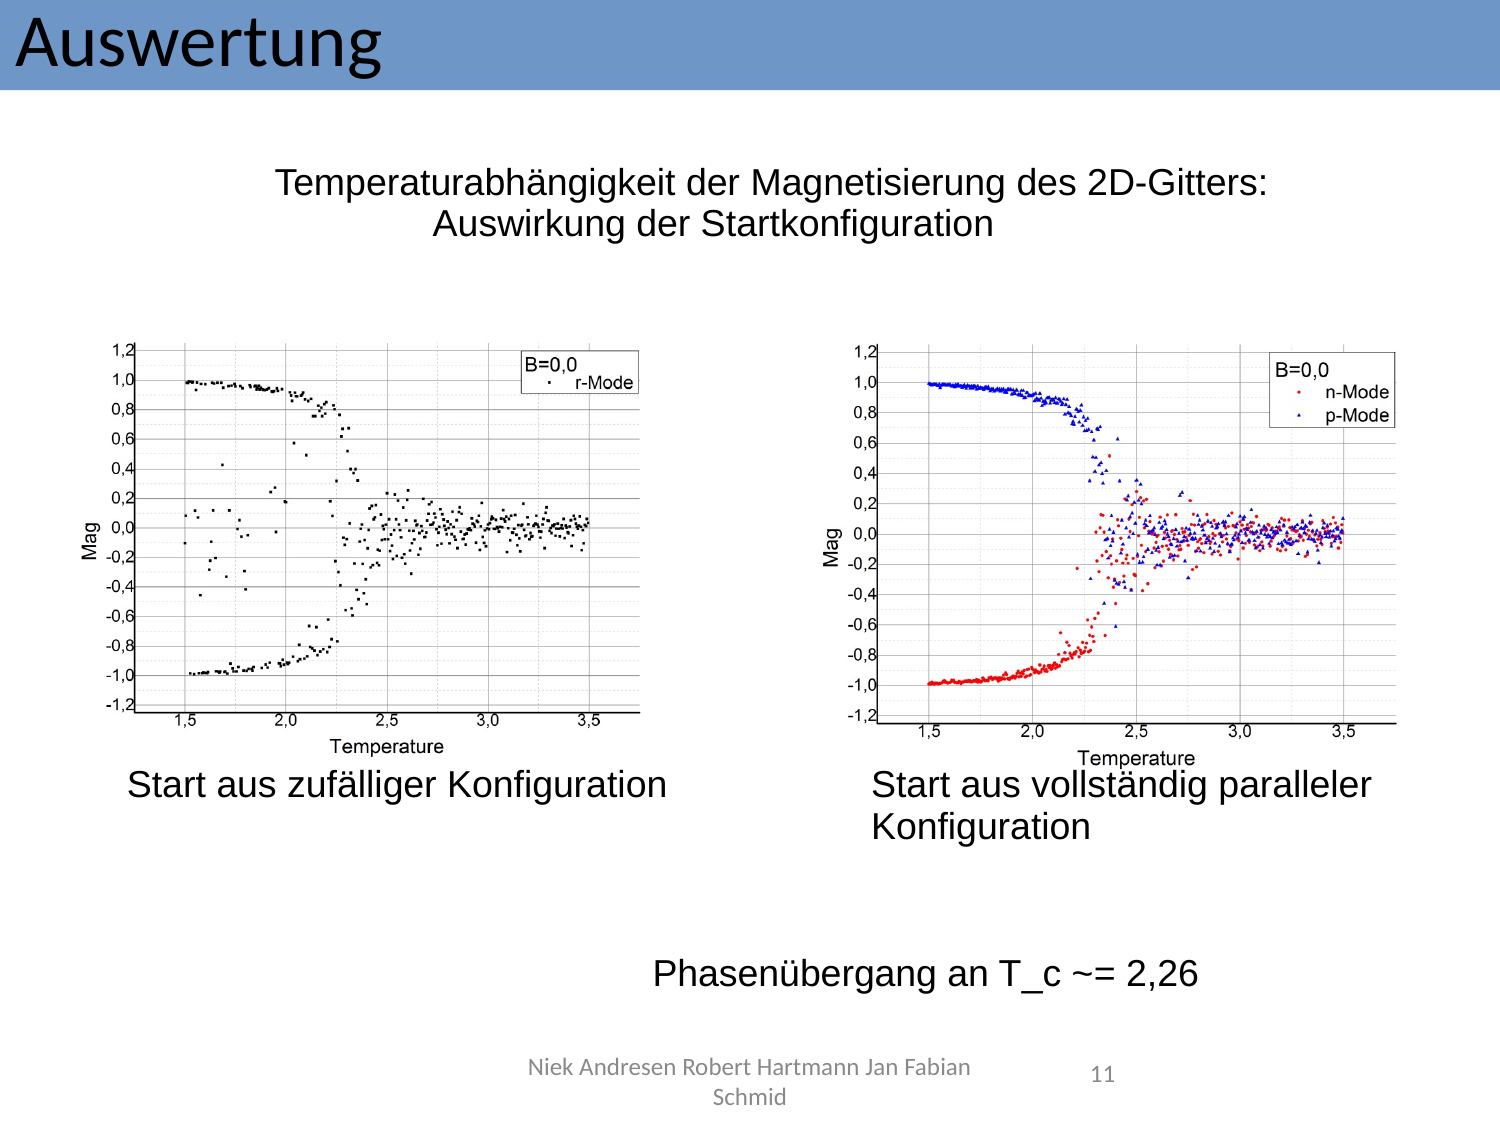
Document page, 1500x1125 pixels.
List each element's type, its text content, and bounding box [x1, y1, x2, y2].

text_box 14 [1074, 1042, 1426, 1103]
text_box Niek Andresen Robert Hartmann Jan Fabian Schmid [512, 1042, 988, 1103]
text_box Auswertung [0, 0, 1500, 91]
picture [2, 283, 1500, 811]
text_box Phasenübergang an T_c ~= 2,26 [637, 944, 1214, 1002]
text_box Start aus vollständig paralleler Konfiguration [820, 755, 1436, 821]
text_box Temperaturabhängigkeit der Magnetisierung des 2D-Gitters: Auswirkung der Startkonfiguration [259, 153, 1284, 253]
text_box Start aus zufälliger Konfiguration [76, 755, 691, 821]
